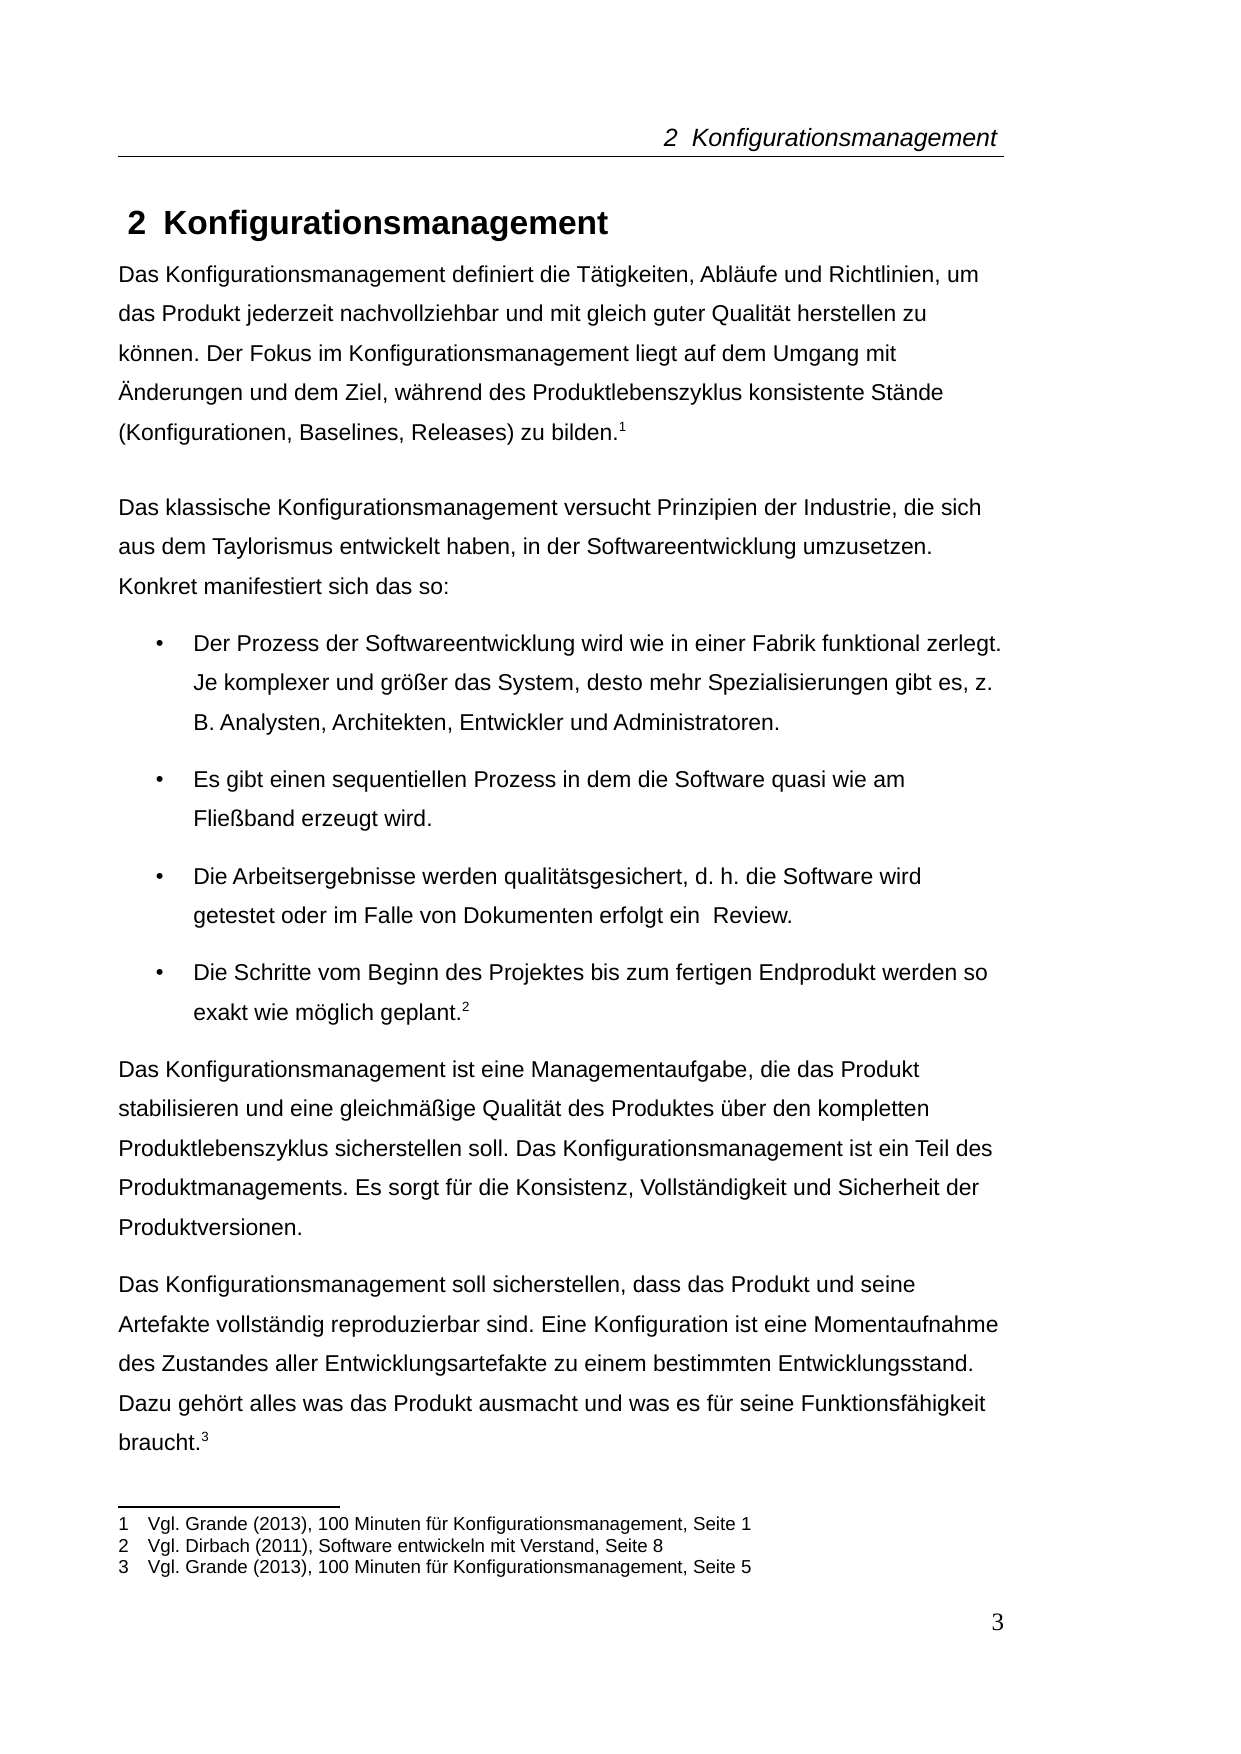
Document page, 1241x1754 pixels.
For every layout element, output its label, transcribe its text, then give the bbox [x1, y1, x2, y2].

text Das Konfigurationsmanagement soll sicherstellen, dass das Produkt und seine Artefakte vollständig reproduzierbar sind. Eine Konfiguration ist eine Momentaufnahme des Zustandes aller Entwicklungsartefakte zu einem bestimmten Entwicklungsstand. Dazu gehört alles was das Produkt ausmacht und was es für seine Funktionsfähigkeit braucht. [118, 1271, 1004, 1455]
subtitle Konfigurationsmanagement [118, 203, 1004, 242]
text Vgl. Grande (2013), 100 Minuten für Konfigurationsmanagement, Seite 5 [118, 1556, 1004, 1578]
list Vgl. Dirbach (2011), Software entwickeln mit Verstand, Seite 8 [118, 1534, 1004, 1556]
text Das Konfigurationsmanagement ist eine Managementaufgabe, die das Produkt stabilisieren und eine gleichmäßige Qualität des Produktes über den kompletten Produktlebenszyklus sicherstellen soll. Das Konfigurationsmanagement ist ein Teil des Produktmanagements. Es sorgt für die Konsistenz, Vollständigkeit und Sicherheit der Produktversionen. [118, 1056, 1004, 1240]
text Das Konfigurationsmanagement definiert die Tätigkeiten, Abläufe und Richtlinien, um das Produkt jederzeit nachvollziehbar und mit gleich guter Qualität herstellen zu können. Der Fokus im Konfigurationsmanagement liegt auf dem Umgang mit Änderungen und dem Ziel, während des Produktlebenszyklus konsistente Stände (Konfigurationen, Baselines, Releases) zu bilden. [118, 261, 1004, 445]
list Der Prozess der Softwareentwicklung wird wie in einer Fabrik funktional zerlegt. Je komplexer und größer das System, desto mehr Spezialisierungen gibt es, z. B. Analysten, Architekten, Entwickler und Administratoren. [156, 630, 1004, 735]
list Die Schritte vom Beginn des Projektes bis zum fertigen Endprodukt werden so exakt wie möglich geplant. [156, 959, 1004, 1025]
list Es gibt einen sequentiellen Prozess in dem die Software quasi wie am Fließband erzeugt wird. [156, 766, 1004, 832]
text Vgl. Grande (2013), 100 Minuten für Konfigurationsmanagement, Seite 1 [118, 1513, 1004, 1534]
text Das klassische Konfigurationsmanagement versucht Prinzipien der Industrie, die sich aus dem Taylorismus entwickelt haben, in der Softwareentwicklung umzusetzen. Konkret manifestiert sich das so: [118, 494, 1004, 599]
list Die Arbeitsergebnisse werden qualitätsgesichert, d. h. die Software wird getestet oder im Falle von Dokumenten erfolgt ein Review. [156, 863, 1004, 928]
